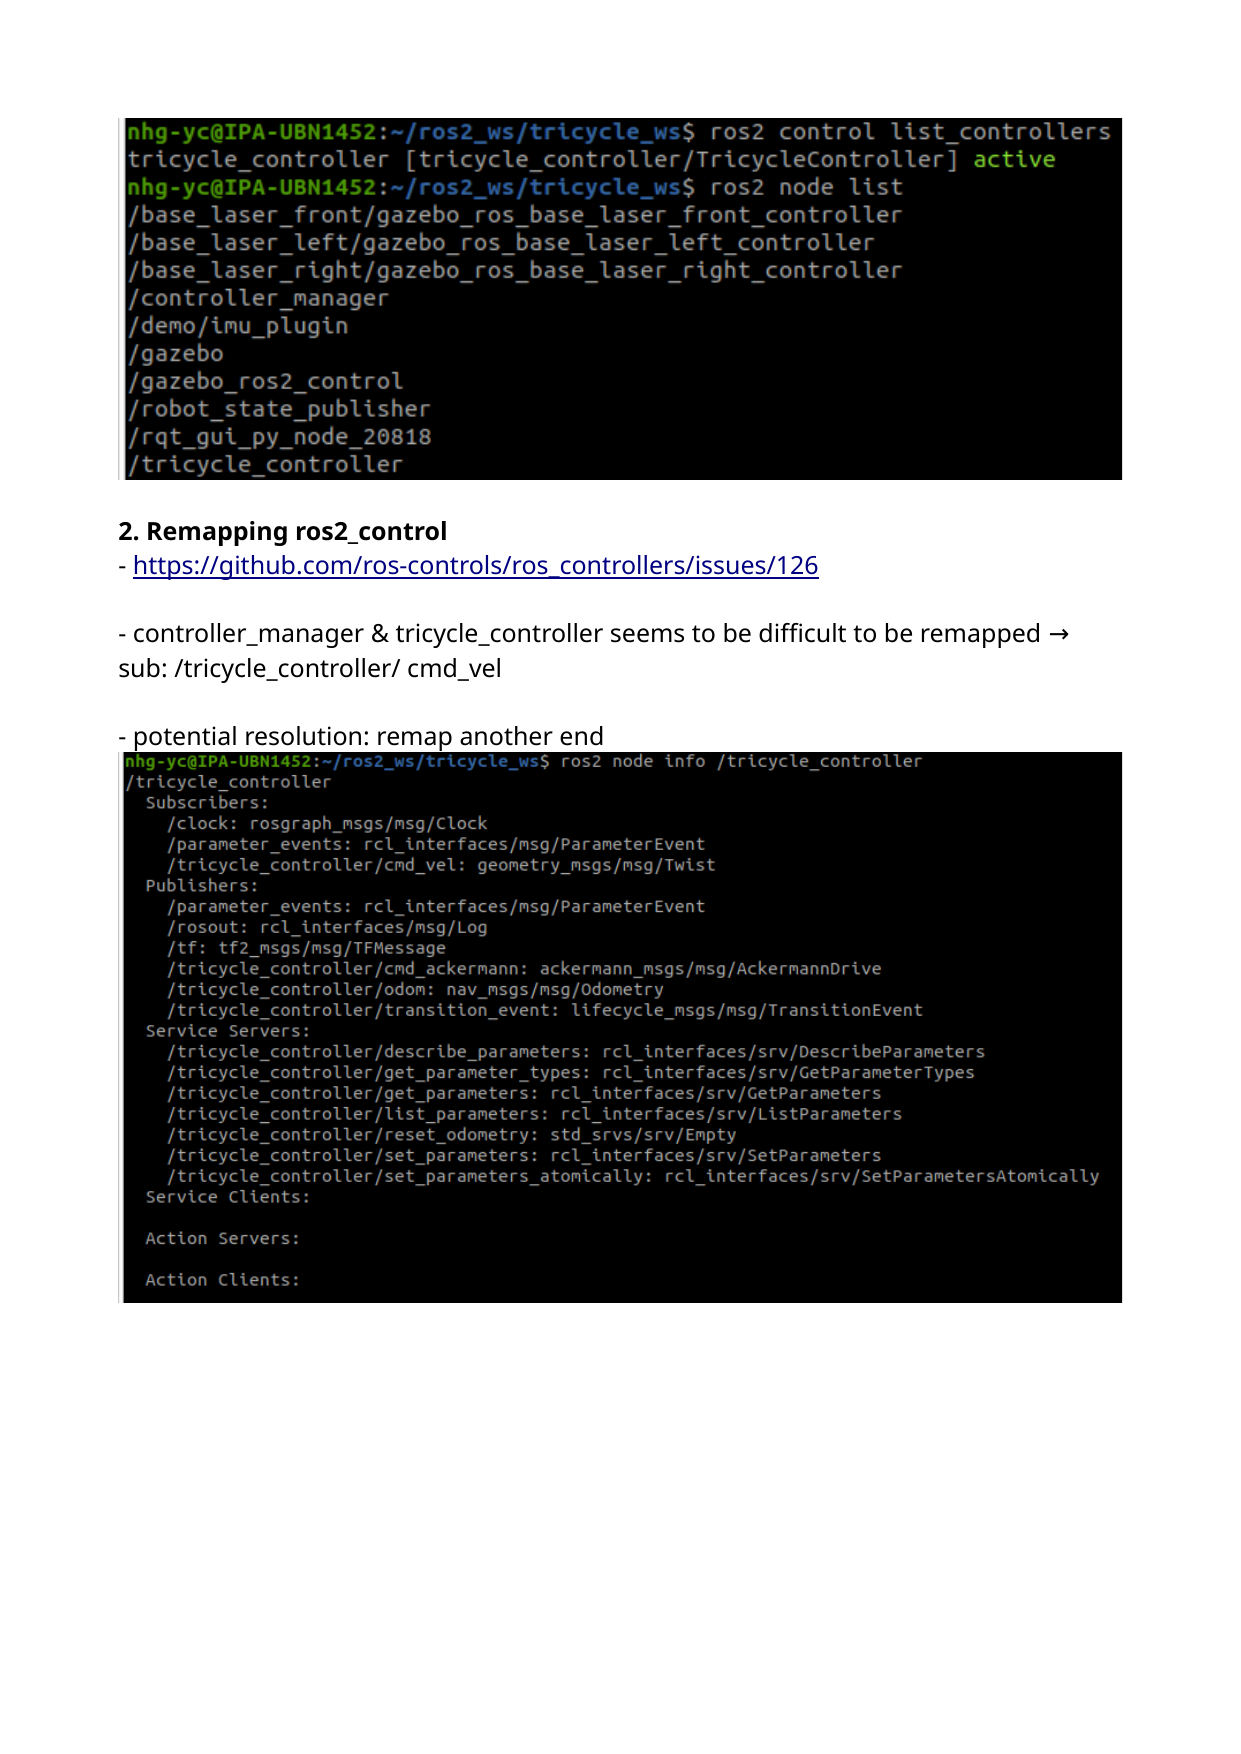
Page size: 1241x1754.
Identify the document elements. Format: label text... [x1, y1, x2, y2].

text - https://github.com/ros-controls/ros_controllers/issues/126 [118, 548, 1122, 582]
picture [118, 752, 1123, 1303]
picture [118, 118, 1123, 480]
text - potential resolution: remap another end [118, 718, 1122, 752]
text - controller_manager & tricycle_controller seems to be difficult to be remapped → sub: /tricycle_controller/ cmd_vel [118, 616, 1122, 684]
text 2. Remapping ros2_control [118, 514, 1122, 548]
